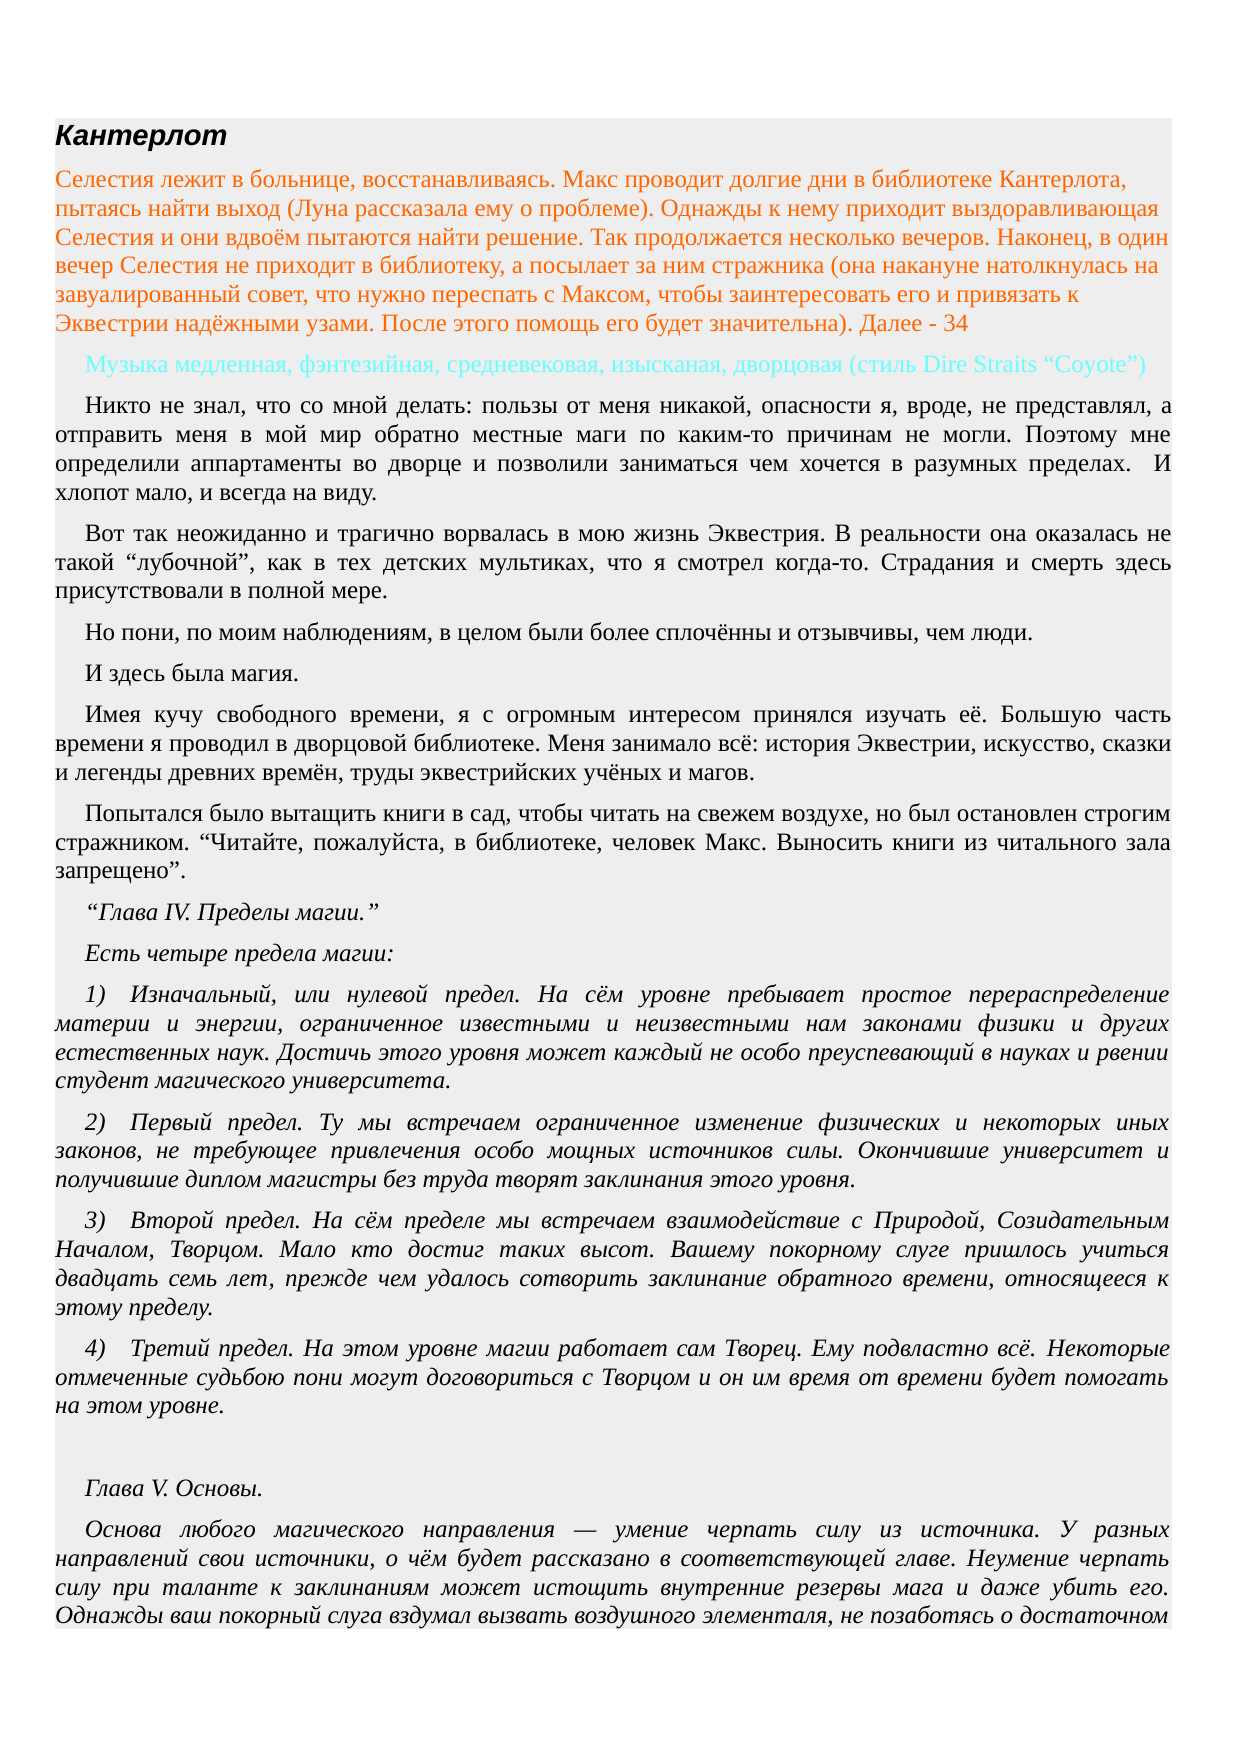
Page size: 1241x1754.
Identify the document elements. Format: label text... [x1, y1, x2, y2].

list Изначальный, или нулевой предел. На сём уровне пребывает простое перераспределение материи и энергии, ограниченное известными и неизвестными нам законами физики и других естественных наук. Достичь этого уровня может каждый не особо преуспевающий в науках и рвении студент магического университета. [55, 979, 1172, 1094]
text Вот так неожиданно и трагично ворвалась в мою жизнь Эквестрия. В реальности она оказалась не такой “лубочной”, как в тех детских мультиках, что я смотрел когда-то. Страдания и смерть здесь присутствовали в полной мере. [55, 518, 1172, 604]
text Никто не знал, что со мной делать: пользы от меня никакой, опасности я, вроде, не представлял, а отправить меня в мой мир обратно местные маги по каким-то причинам не могли. Поэтому мне определили аппартаменты во дворце и позволили заниматься чем хочется в разумных пределах. И хлопот мало, и всегда на виду. [55, 390, 1172, 505]
list Второй предел. На сём пределе мы встречаем взаимодействие с Природой, Созидательным Началом, Творцом. Мало кто достиг таких высот. Вашему покорному слуге пришлось учиться двадцать семь лет, прежде чем удалось сотворить заклинание обратного времени, относящееся к этому пределу. [55, 1205, 1172, 1320]
text Есть четыре предела магии: [55, 938, 1172, 967]
subtitle Кантерлот [55, 118, 1172, 152]
text “Глава IV. Пределы магии.” [55, 897, 1172, 925]
text Селестия лежит в больнице, восстанавливаясь. Макс проводит долгие дни в библиотеке Кантерлота, пытаясь найти выход (Луна рассказала ему о проблеме). Однажды к нему приходит выздоравливающая Селестия и они вдвоём пытаются найти решение. Так продолжается несколько вечеров. Наконец, в один вечер Селестия не приходит в библиотеку, а посылает за ним стражника (она накануне натолкнулась на завуалированный совет, что нужно переспать с Максом, чтобы заинтересовать его и привязать к Эквестрии надёжными узами. После этого помощь его будет значительна). Далее - 34 [55, 164, 1172, 337]
text Основа любого магического направления — умение черпать силу из источника. У разных направлений свои источники, о чём будет рассказано в соответствующей главе. Неумение черпать силу при таланте к заклинаниям может истощить внутренние резервы мага и даже убить его. Однажды ваш покорный слуга вздумал вызвать воздушного элементаля, не позаботясь о достаточном [55, 1514, 1172, 1629]
text И здесь была магия. [55, 658, 1172, 687]
text Попытался было вытащить книги в сад, чтобы читать на свежем воздухе, но был остановлен строгим стражником. “Читайте, пожалуйста, в библиотеке, человек Макс. Выносить книги из читального зала запрещено”. [55, 798, 1172, 884]
text Глава V. Основы. [55, 1473, 1172, 1502]
list Третий предел. На этом уровне магии работает сам Творец. Ему подвластно всё. Некоторые отмеченные судьбою пони могут договориться с Творцом и он им время от времени будет помогать на этом уровне. [55, 1333, 1172, 1419]
text Имея кучу свободного времени, я с огромным интересом принялся изучать её. Большую часть времени я проводил в дворцовой библиотеке. Меня занимало всё: история Эквестрии, искусство, сказки и легенды древних времён, труды эквестрийских учёных и магов. [55, 699, 1172, 785]
text Но пони, по моим наблюдениям, в целом были более сплочённы и отзывчивы, чем люди. [55, 617, 1172, 645]
list Первый предел. Ту мы встречаем ограниченное изменение физических и некоторых иных законов, не требующее привлечения особо мощных источников силы. Окончившие университет и получившие диплом магистры без труда творят заклинания этого уровня. [55, 1107, 1172, 1193]
text Музыка медленная, фэнтезийная, средневековая, изысканая, дворцовая (стиль Dire Straits “Coyote”) [55, 349, 1172, 378]
